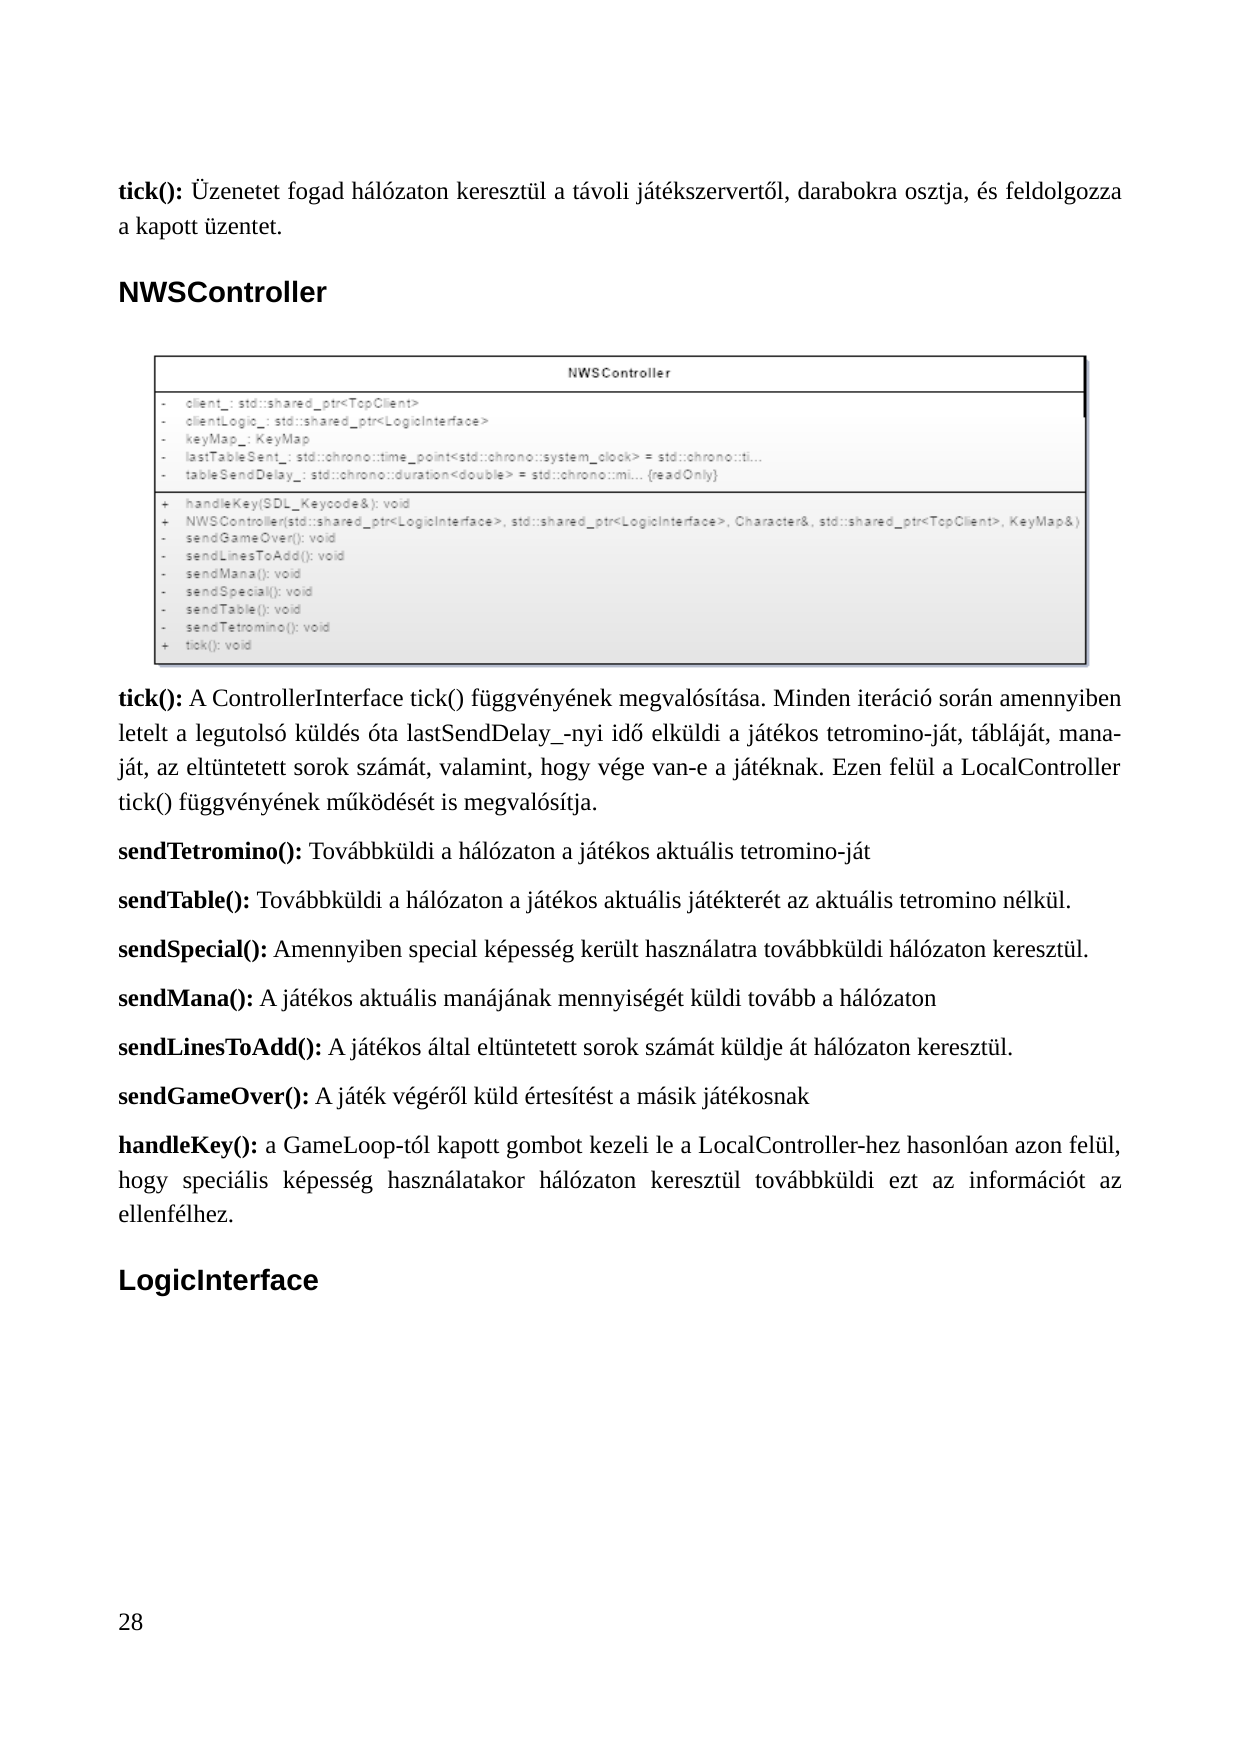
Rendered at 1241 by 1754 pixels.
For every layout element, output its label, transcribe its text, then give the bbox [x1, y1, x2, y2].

text tick(): A ControllerInterface tick() függvényének megvalósítása. Minden iteráció során amennyiben letelt a legutolsó küldés óta lastSendDelay_-nyi idő elküldi a játékos tetromino-ját, tábláját, mana-ját, az eltüntetett sorok számát, valamint, hogy vége van-e a játéknak. Ezen felül a LocalController tick() függvényének működését is megvalósítja. [118, 678, 1122, 816]
text sendTable(): Továbbküldi a hálózaton a játékos aktuális játékterét az aktuális tetromino nélkül. [118, 885, 1122, 914]
subtitle LogicInterface [118, 1263, 1122, 1297]
text sendGameOver(): A játék végéről küld értesítést a másik játékosnak [118, 1081, 1122, 1110]
text sendMana(): A játékos aktuális manájának mennyiségét küldi tovább a hálózaton [118, 983, 1122, 1012]
text handleKey(): a GameLoop-tól kapott gombot kezeli le a LocalController-hez hasonlóan azon felül, hogy speciális képesség használatakor hálózaton keresztül továbbküldi ezt az információt az ellenfélhez. [118, 1130, 1122, 1228]
text tick(): Üzenetet fogad hálózaton keresztül a távoli játékszervertől, darabokra osztja, és feldolgozza a kapott üzentet. [118, 176, 1122, 239]
picture [118, 320, 1123, 678]
text sendSpecial(): Amennyiben special képesség került használatra továbbküldi hálózaton keresztül. [118, 934, 1122, 963]
subtitle NWSController [118, 274, 1122, 308]
text sendTetromino(): Továbbküldi a hálózaton a játékos aktuális tetromino-ját [118, 836, 1122, 865]
text sendLinesToAdd(): A játékos által eltüntetett sorok számát küldje át hálózaton keresztül. [118, 1032, 1122, 1061]
